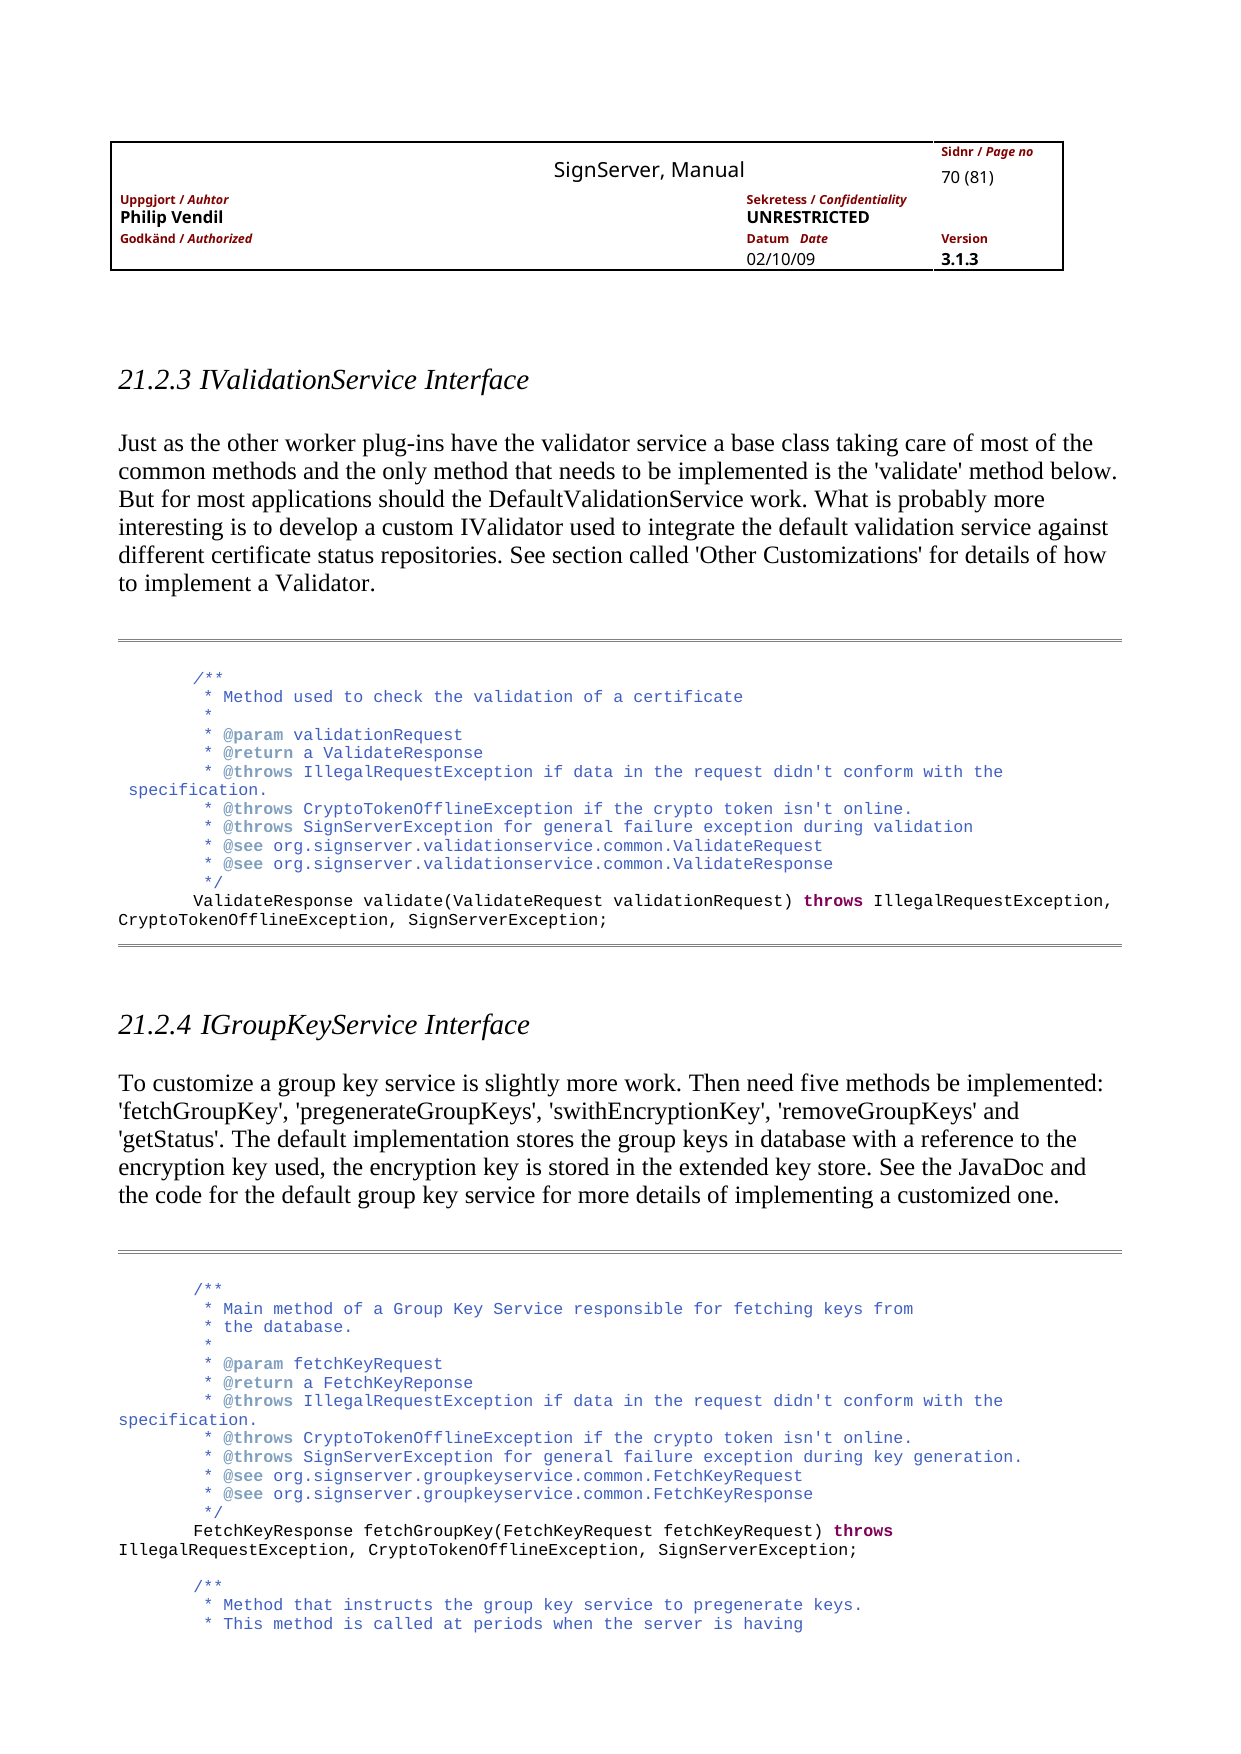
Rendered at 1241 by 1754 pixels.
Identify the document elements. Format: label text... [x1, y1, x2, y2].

text */ [118, 875, 1122, 893]
text * @throws CryptoTokenOfflineException if the crypto token isn't online. [118, 1430, 1122, 1449]
text * the database. [118, 1319, 1122, 1338]
subtitle IGroupKeyService Interface [118, 1008, 1122, 1041]
text * @see org.signserver.validationservice.common.ValidateResponse [118, 856, 1122, 875]
text * @param validationRequest [118, 726, 1122, 745]
text ValidateResponse validate(ValidateRequest validationRequest) throws IllegalRequestException, CryptoTokenOfflineException, SignServerException; [118, 893, 1122, 930]
text * This method is called at periods when the server is having [118, 1616, 1122, 1634]
text * @see org.signserver.validationservice.common.ValidateRequest [118, 838, 1122, 856]
text specification. [118, 782, 1122, 801]
text * Main method of a Group Key Service responsible for fetching keys from [118, 1301, 1122, 1319]
text * [118, 708, 1122, 726]
text * @param fetchKeyRequest [118, 1356, 1122, 1375]
text Just as the other worker plug-ins have the validator service a base class taking care of most of the common methods and the only method that needs to be implemented is the 'validate' method below. But for most applications should the DefaultValidationService work. What is probably more interesting is to develop a custom IValidator used to integrate the default validation service against different certificate status repositories. See section called 'Other Customizations' for details of how to implement a Validator. [118, 429, 1122, 597]
text * @throws SignServerException for general failure exception during validation [118, 819, 1122, 838]
text * @return a ValidateResponse [118, 745, 1122, 763]
text To customize a group key service is slightly more work. Then need five methods be implemented: 'fetchGroupKey', 'pregenerateGroupKeys', 'swithEncryptionKey', 'removeGroupKeys' and 'getStatus'. The default implementation stores the group keys in database with a reference to the encryption key used, the encryption key is stored in the extended key store. See the JavaDoc and the code for the default group key service for more details of implementing a customized one. [118, 1069, 1122, 1209]
text /** [118, 1579, 1122, 1597]
text */ [118, 1504, 1122, 1523]
text /** [118, 1282, 1122, 1301]
text * @return a FetchKeyReponse [118, 1375, 1122, 1393]
text * @throws SignServerException for general failure exception during key generation. [118, 1449, 1122, 1467]
text * [118, 1338, 1122, 1356]
text FetchKeyResponse fetchGroupKey(FetchKeyRequest fetchKeyRequest) throws IllegalRequestException, CryptoTokenOfflineException, SignServerException; [118, 1523, 1122, 1560]
text * Method that instructs the group key service to pregenerate keys. [118, 1597, 1122, 1616]
subtitle IValidationService Interface [118, 363, 1122, 397]
text * @throws CryptoTokenOfflineException if the crypto token isn't online. [118, 801, 1122, 819]
text * @throws IllegalRequestException if data in the request didn't conform with the [118, 763, 1122, 782]
text /** [118, 671, 1122, 689]
text * Method used to check the validation of a certificate [118, 689, 1122, 708]
text * @throws IllegalRequestException if data in the request didn't conform with the specification. [118, 1393, 1122, 1430]
text * @see org.signserver.groupkeyservice.common.FetchKeyRequest [118, 1467, 1122, 1486]
text * @see org.signserver.groupkeyservice.common.FetchKeyResponse [118, 1486, 1122, 1504]
